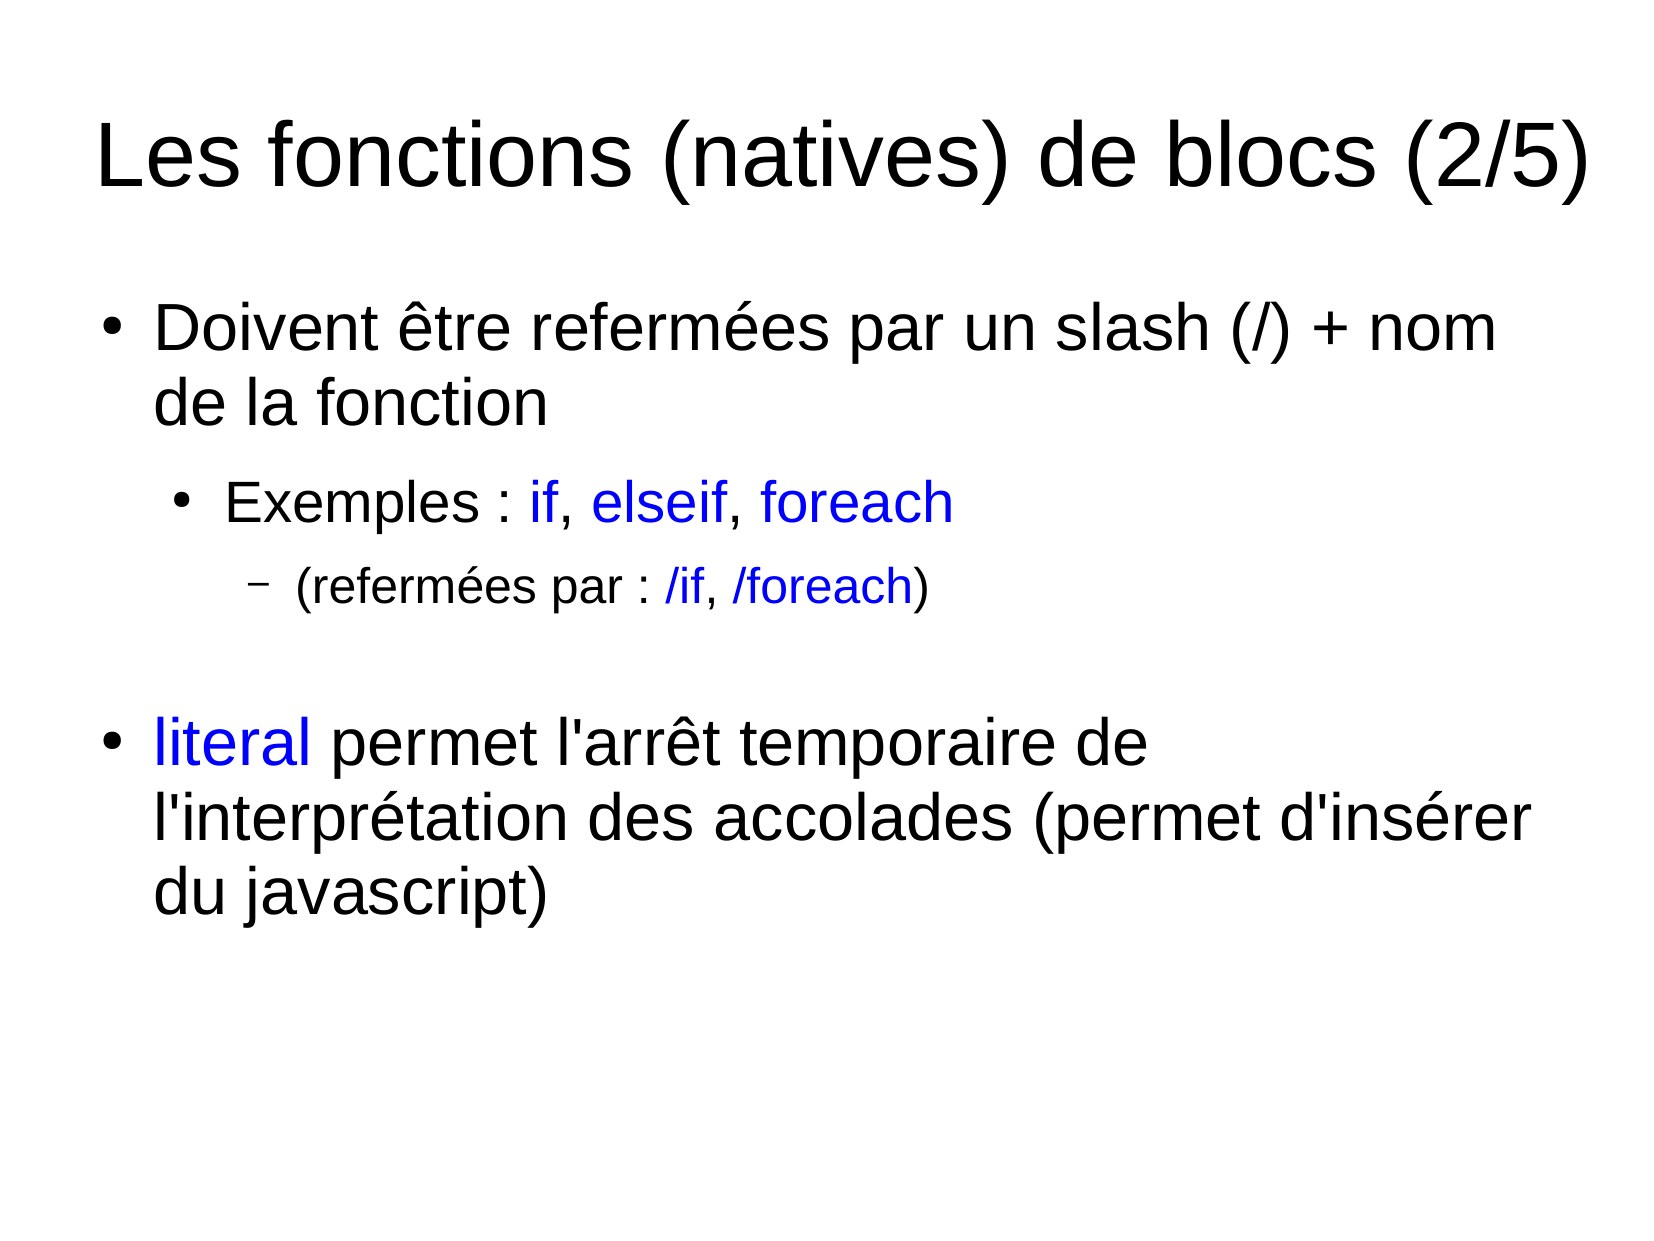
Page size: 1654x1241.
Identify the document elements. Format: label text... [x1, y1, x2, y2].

list Doivent être refermées par un slash (/) + nom de la fonction Exemples : if, elseif, foreach (refermées par : /if, /foreach) literal permet l'arrêt temporaire de l'interprétation des accolades (permet d'insérer du javascript) [82, 290, 1571, 1094]
title Les fonctions (natives) de blocs (2/5) [88, 59, 1601, 252]
